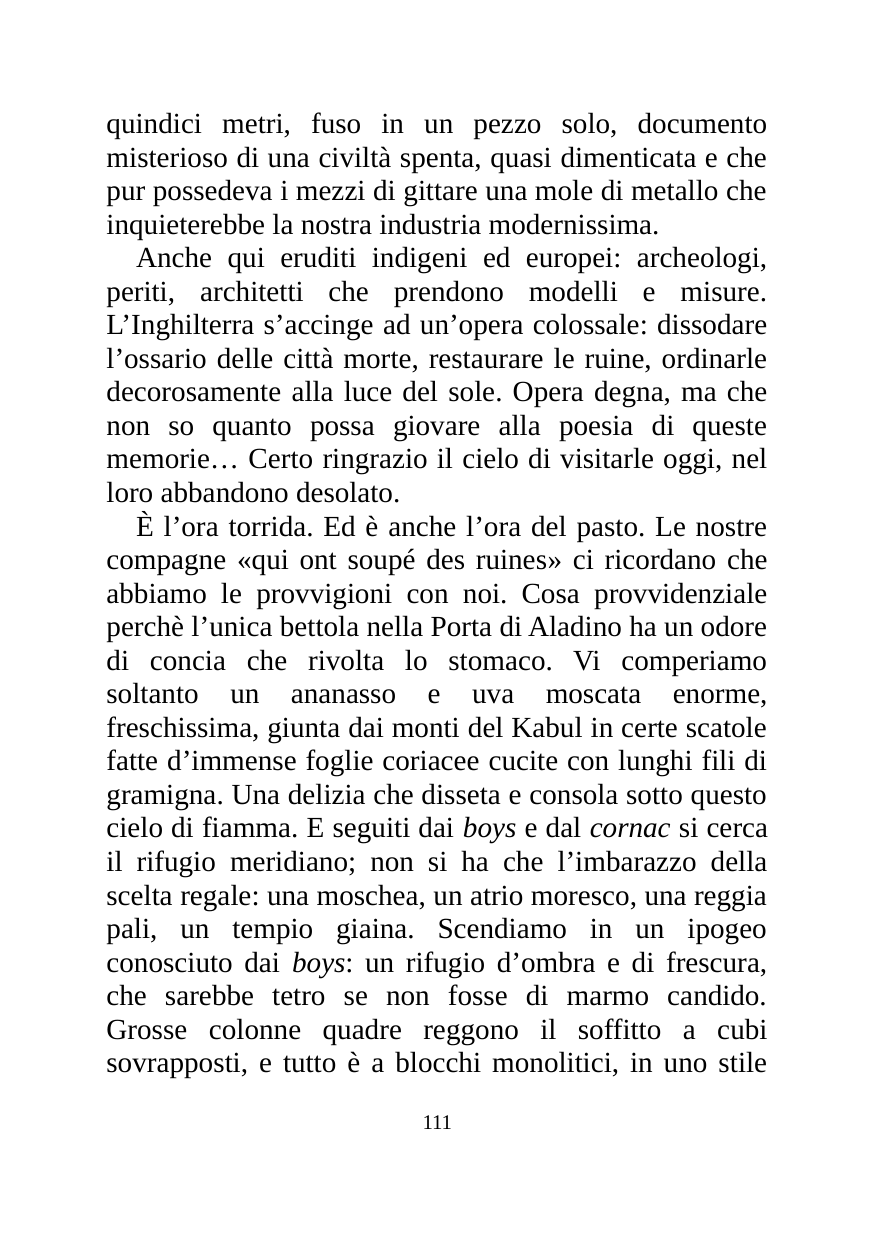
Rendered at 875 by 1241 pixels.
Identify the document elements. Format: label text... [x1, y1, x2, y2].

text Anche qui eruditi indigeni ed europei: archeologi, periti, architetti che prendono modelli e misure. L’Inghilterra s’accinge ad un’opera colossale: dissodare l’ossario delle città morte, restaurare le ruine, ordinarle decorosamente alla luce del sole. Opera degna, ma che non so quanto possa giovare alla poesia di queste memorie… Certo ringrazio il cielo di visitarle oggi, nel loro abbandono desolato. [106, 240, 768, 509]
text È l’ora torrida. Ed è anche l’ora del pasto. Le nostre compagne «qui ont soupé des ruines» ci ricordano che abbiamo le provvigioni con noi. Cosa provvidenziale perchè l’unica bettola nella Porta di Aladino ha un odore di concia che rivolta lo stomaco. Vi comperiamo soltanto un ananasso e uva moscata enorme, freschissima, giunta dai monti del Kabul in certe scatole fatte d’immense foglie coriacee cucite con lunghi fili di gramigna. Una delizia che disseta e consola sotto questo cielo di fiamma. E seguiti dai boys e dal cornac si cerca il rifugio meridiano; non si ha che l’imbarazzo della scelta regale: una moschea, un atrio moresco, una reggia pali, un tempio giaina. Scendiamo in un ipogeo conosciuto dai boys: un rifugio d’ombra e di frescura, che sarebbe tetro se non fosse di marmo candido. Grosse colonne quadre reggono il soffitto a cubi sovrapposti, e tutto è a blocchi monolitici, in uno stile [106, 509, 768, 1079]
text quindici metri, fuso in un pezzo solo, documento misterioso di una civiltà spenta, quasi dimenticata e che pur possedeva i mezzi di gittare una mole di metallo che inquieterebbe la nostra industria modernissima. [106, 106, 768, 240]
